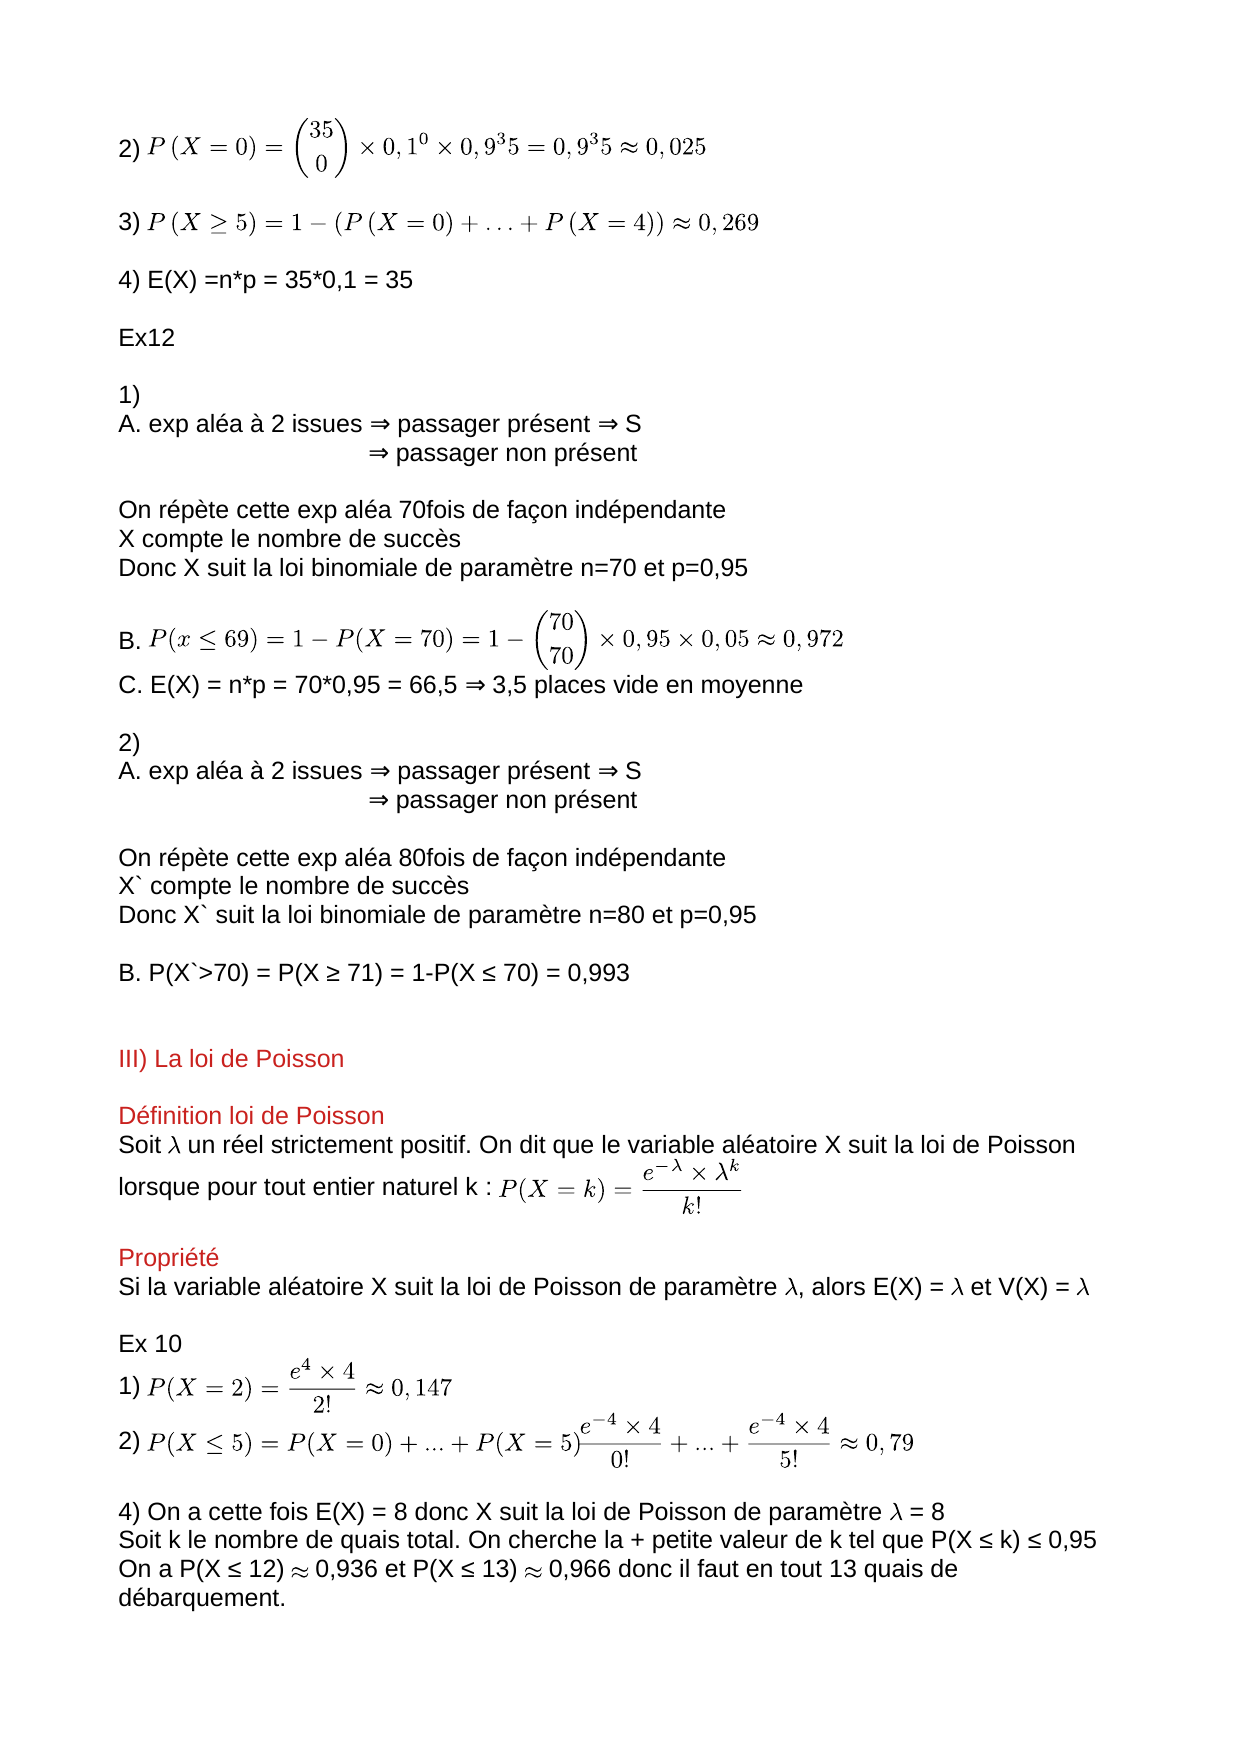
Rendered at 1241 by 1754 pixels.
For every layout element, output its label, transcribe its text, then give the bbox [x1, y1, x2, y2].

text B. P(X`>70) = P(X ≥ 71) = 1-P(X ≤ 70) = 0,993 [118, 957, 1122, 986]
text [796, 1413, 1122, 1468]
text 2) [118, 118, 306, 178]
text 4) E(X) =n*p = 35*0,1 = 35 [118, 265, 1122, 294]
text X compte le nombre de succès [118, 524, 1122, 553]
text ⇒ passager non présent [118, 438, 1122, 466]
text Donc X suit la loi binomiale de paramètre n=70 et p=0,95 [118, 553, 1122, 581]
text A. exp aléa à 2 issues ⇒ passager présent ⇒ S [118, 756, 1122, 785]
text [309, 1358, 1122, 1413]
text Définition loi de Poisson [118, 1101, 1122, 1130]
text Soit k le nombre de quais total. On cherche la + petite valeur de k tel que P(X ≤ k) ≤ 0,95 [118, 1526, 1122, 1554]
text ⇒ passager non présent [118, 785, 1122, 814]
text 4) On a cette fois E(X) = 8 donc X suit la loi de Poisson de paramètre = 8 [118, 1497, 1122, 1526]
text III) La loi de Poisson [118, 1044, 1122, 1072]
text 1) [118, 380, 1122, 409]
text C. E(X) = n*p = 70*0,95 = 66,5 ⇒ 3,5 places vide en moyenne [118, 670, 1122, 699]
text [337, 118, 1122, 178]
text On répète cette exp aléa 80fois de façon indépendante [118, 842, 1122, 871]
text On répète cette exp aléa 70fois de façon indépendante [118, 495, 1122, 524]
text Donc X` suit la loi binomiale de paramètre n=80 et p=0,95 [118, 900, 1122, 929]
text Propriété [118, 1243, 1122, 1272]
text A. exp aléa à 2 issues ⇒ passager présent ⇒ S [118, 409, 1122, 438]
text Soit un réel strictement positif. On dit que le variable aléatoire X suit la loi de Poisson lorsque pour tout entier naturel k : [118, 1130, 1122, 1214]
text 3) [118, 207, 1122, 236]
text Ex12 [118, 323, 1122, 351]
text 2) [118, 727, 1122, 756]
text 1) [118, 1358, 313, 1413]
text B. [118, 610, 546, 670]
text Ex 10 [118, 1329, 1122, 1358]
text 2) [118, 1413, 614, 1468]
text [577, 610, 1122, 670]
text On a P(X ≤ 12) 0,936 et P(X ≤ 13) 0,966 donc il faut en tout 13 quais de débarquement. [118, 1554, 1122, 1612]
text Si la variable aléatoire X suit la loi de Poisson de paramètre , alors E(X) = et V(X) = [118, 1272, 1122, 1300]
text X` compte le nombre de succès [118, 871, 1122, 900]
